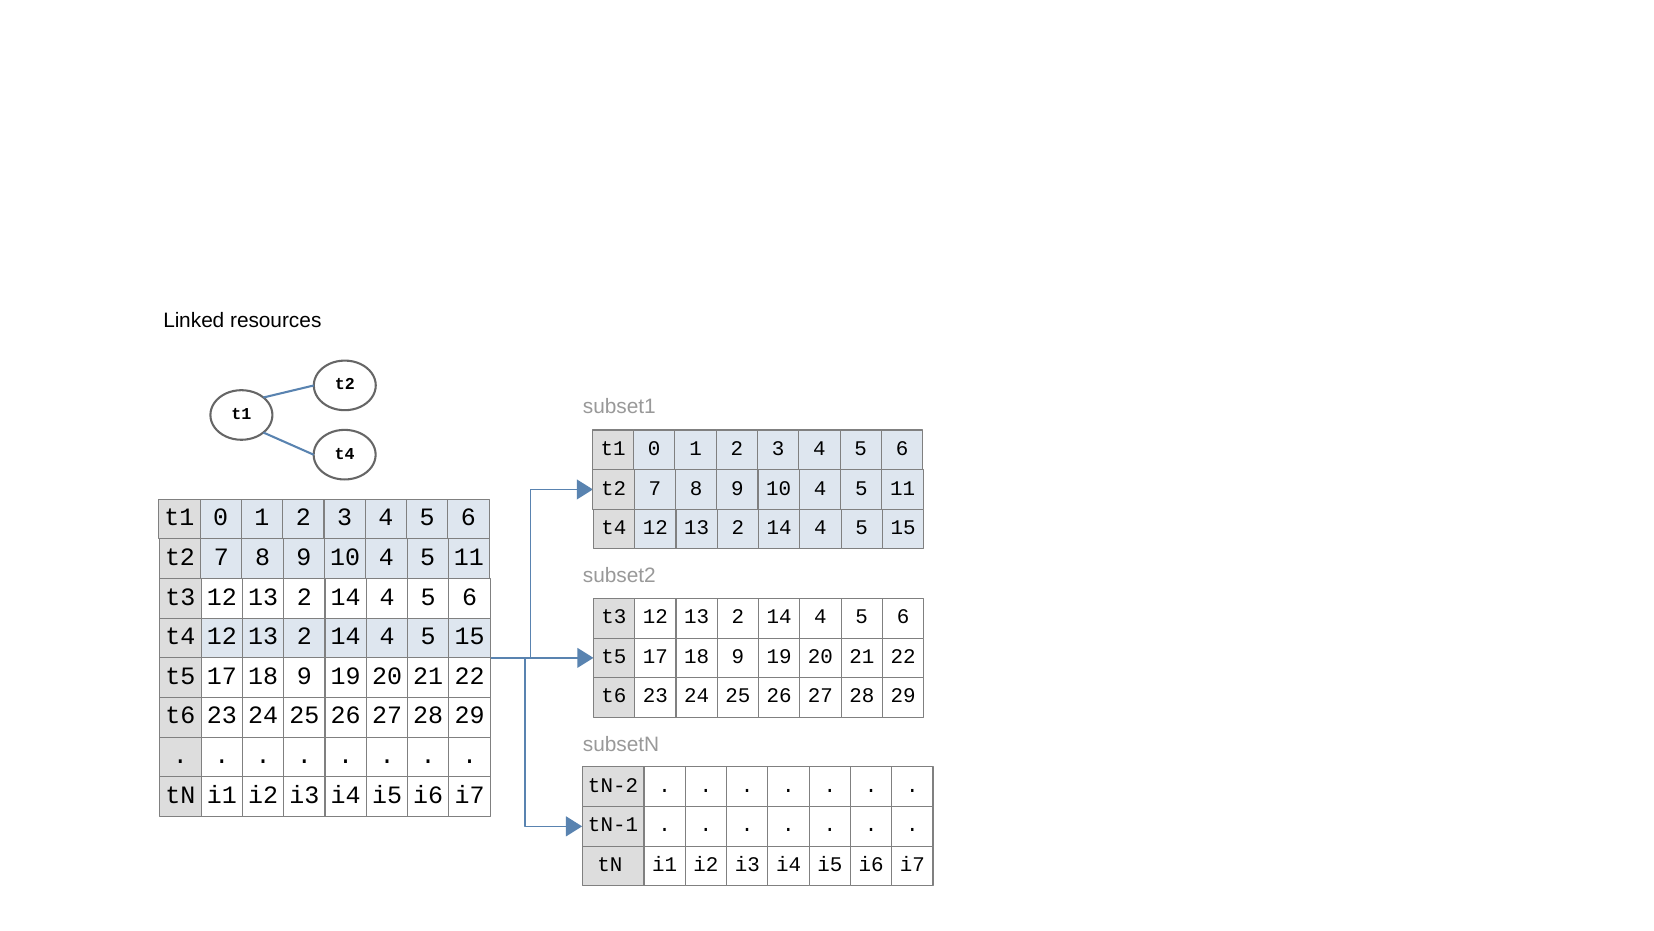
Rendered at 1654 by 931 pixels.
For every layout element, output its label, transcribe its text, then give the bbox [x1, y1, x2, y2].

text_box 23 [202, 697, 242, 737]
text_box 18 [676, 638, 717, 677]
text_box t5 [159, 657, 202, 697]
text_box 20 [799, 638, 841, 677]
text_box 13 [676, 509, 717, 549]
text_box t4 [313, 429, 376, 480]
text_box 22 [882, 638, 924, 677]
text_box subsetN [568, 724, 737, 782]
text_box . [891, 807, 934, 846]
text_box . [685, 782, 726, 807]
text_box i2 [685, 846, 726, 886]
text_box i1 [644, 846, 685, 886]
text_box . [407, 737, 448, 776]
text_box 12 [635, 509, 676, 549]
text_box . [726, 766, 767, 807]
text_box 4 [798, 429, 840, 469]
text_box 5 [840, 469, 881, 509]
text_box 17 [635, 638, 676, 677]
text_box t3 [159, 578, 202, 618]
text_box . [850, 807, 891, 846]
text_box 3 [323, 499, 365, 538]
text_box 5 [407, 538, 448, 578]
text_box t1 [592, 445, 634, 469]
text_box 2 [717, 598, 758, 638]
text_box i4 [324, 776, 366, 817]
text_box 4 [799, 598, 841, 638]
text_box 22 [448, 657, 491, 697]
text_box . [324, 737, 366, 776]
text_box 5 [841, 509, 882, 549]
text_box Linked resources [148, 301, 549, 366]
text_box 9 [283, 538, 324, 578]
text_box 15 [882, 509, 924, 549]
text_box tN-2 [582, 782, 644, 807]
text_box t2 [592, 469, 635, 510]
text_box 1 [241, 499, 282, 538]
text_box i2 [242, 776, 283, 817]
text_box 6 [448, 578, 491, 618]
text_box 8 [241, 538, 283, 578]
text_box . [809, 807, 850, 846]
text_box 12 [202, 578, 242, 618]
text_box i7 [448, 776, 491, 817]
text_box 17 [202, 657, 242, 697]
text_box i5 [366, 776, 407, 817]
text_box i6 [407, 776, 448, 817]
text_box 4 [799, 469, 840, 509]
text_box 11 [881, 469, 924, 509]
text_box i5 [809, 846, 850, 886]
text_box 6 [881, 429, 923, 469]
text_box tN [159, 776, 202, 817]
text_box 26 [758, 677, 799, 718]
text_box t6 [593, 677, 635, 718]
text_box 28 [841, 677, 882, 718]
text_box 26 [324, 697, 366, 737]
text_box 4 [365, 499, 406, 538]
text_box 0 [650, 445, 656, 454]
text_box 6 [882, 598, 924, 638]
text_box . [891, 766, 934, 807]
text_box 14 [758, 598, 799, 638]
text_box 14 [758, 509, 799, 549]
text_box 7 [635, 469, 675, 509]
text_box subset1 [568, 387, 727, 445]
text_box . [644, 807, 685, 846]
text_box t1 [210, 390, 273, 440]
text_box 21 [841, 638, 882, 677]
text_box 11 [448, 538, 490, 578]
text_box 12 [635, 613, 676, 638]
text_box t2 [159, 538, 201, 578]
text_box . [726, 807, 767, 846]
text_box i6 [850, 846, 891, 886]
text_box 14 [324, 578, 366, 618]
text_box 6 [447, 499, 490, 538]
text_box 25 [717, 677, 758, 718]
text_box 20 [366, 657, 407, 697]
text_box 13 [242, 578, 283, 618]
text_box 10 [758, 469, 799, 509]
text_box 29 [448, 697, 491, 737]
text_box . [202, 737, 242, 776]
text_box . [809, 766, 850, 807]
text_box tN [582, 846, 644, 886]
text_box 24 [242, 697, 283, 737]
text_box 3 [757, 429, 798, 469]
text_box i4 [767, 846, 809, 886]
text_box 9 [283, 657, 324, 697]
text_box . [644, 782, 685, 807]
text_box 4 [366, 578, 407, 618]
text_box 8 [675, 469, 716, 509]
text_box 7 [201, 538, 241, 578]
text_box . [685, 807, 726, 846]
text_box 4 [365, 538, 407, 578]
text_box . [767, 766, 809, 807]
text_box 27 [366, 697, 407, 737]
text_box t2 [313, 366, 376, 411]
text_box 2 [716, 429, 757, 469]
text_box 29 [882, 677, 924, 718]
text_box 14 [324, 618, 366, 657]
text_box t3 [593, 613, 635, 638]
text_box . [242, 737, 283, 776]
text_box 9 [717, 638, 758, 677]
text_box i3 [726, 846, 767, 886]
text_box t4 [593, 509, 635, 549]
text_box 10 [324, 538, 365, 578]
text_box 0 [634, 445, 674, 469]
text_box 1 [674, 445, 716, 469]
text_box . [448, 737, 491, 776]
text_box 2 [717, 509, 758, 549]
text_box 28 [407, 697, 448, 737]
text_box 23 [635, 677, 676, 718]
text_box 9 [716, 469, 758, 509]
text_box 25 [283, 697, 324, 737]
text_box . [283, 737, 324, 776]
text_box 19 [758, 638, 799, 677]
text_box 21 [407, 657, 448, 697]
text_box . [366, 737, 407, 776]
text_box 13 [242, 618, 283, 657]
text_box 5 [406, 499, 447, 538]
text_box tN-1 [582, 807, 644, 846]
text_box 5 [407, 578, 448, 618]
text_box 12 [202, 618, 242, 657]
text_box subset2 [568, 556, 727, 613]
text_box i7 [891, 846, 934, 886]
text_box 15 [448, 618, 491, 657]
text_box i1 [202, 776, 242, 817]
text_box 4 [366, 618, 407, 657]
text_box 5 [407, 618, 448, 657]
text_box . [767, 807, 809, 846]
text_box 2 [283, 618, 324, 657]
text_box . [850, 766, 891, 807]
text_box 0 [201, 499, 241, 538]
text_box 5 [841, 598, 882, 638]
text_box 5 [840, 429, 881, 469]
text_box t4 [159, 618, 202, 657]
text_box t6 [159, 697, 202, 737]
text_box 4 [799, 509, 841, 549]
text_box i3 [283, 776, 324, 817]
text_box 2 [282, 499, 323, 538]
text_box . [159, 737, 202, 776]
text_box 2 [283, 578, 324, 618]
text_box t1 [158, 499, 201, 539]
text_box 18 [242, 657, 283, 697]
text_box 24 [676, 677, 717, 718]
text_box t5 [593, 638, 635, 677]
text_box 19 [324, 657, 366, 697]
text_box 27 [799, 677, 841, 718]
text_box 13 [676, 613, 717, 638]
